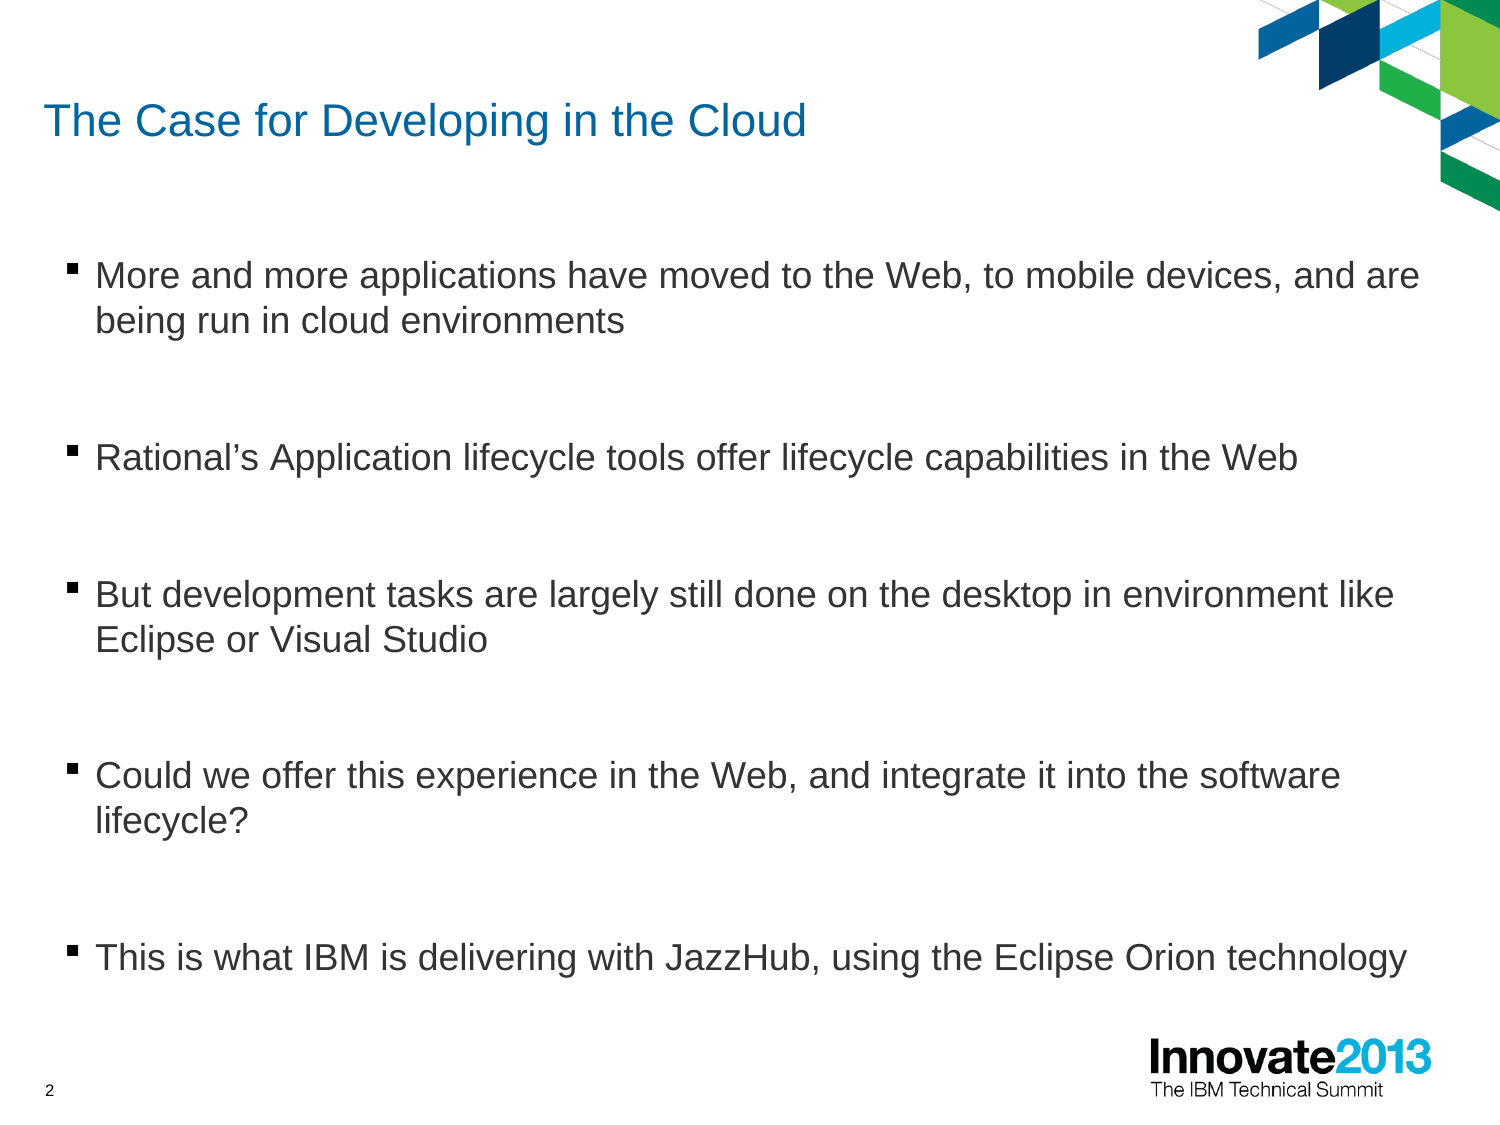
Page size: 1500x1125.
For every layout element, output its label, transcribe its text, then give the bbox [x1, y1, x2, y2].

picture [1150, 1034, 1433, 1105]
picture [1254, 0, 1500, 219]
title The Case for Developing in the Cloud [28, 87, 1247, 154]
list More and more applications have moved to the Web, to mobile devices, and are being run in cloud environments Rational’s Application lifecycle tools offer lifecycle capabilities in the Web But development tasks are largely still done on the desktop in environment like Eclipse or Visual Studio Could we offer this experience in the Web, and integrate it into the software lifecycle? This is what IBM is delivering with JazzHub, using the Eclipse Orion technology [49, 243, 1439, 1007]
text_box [29, 1072, 91, 1103]
